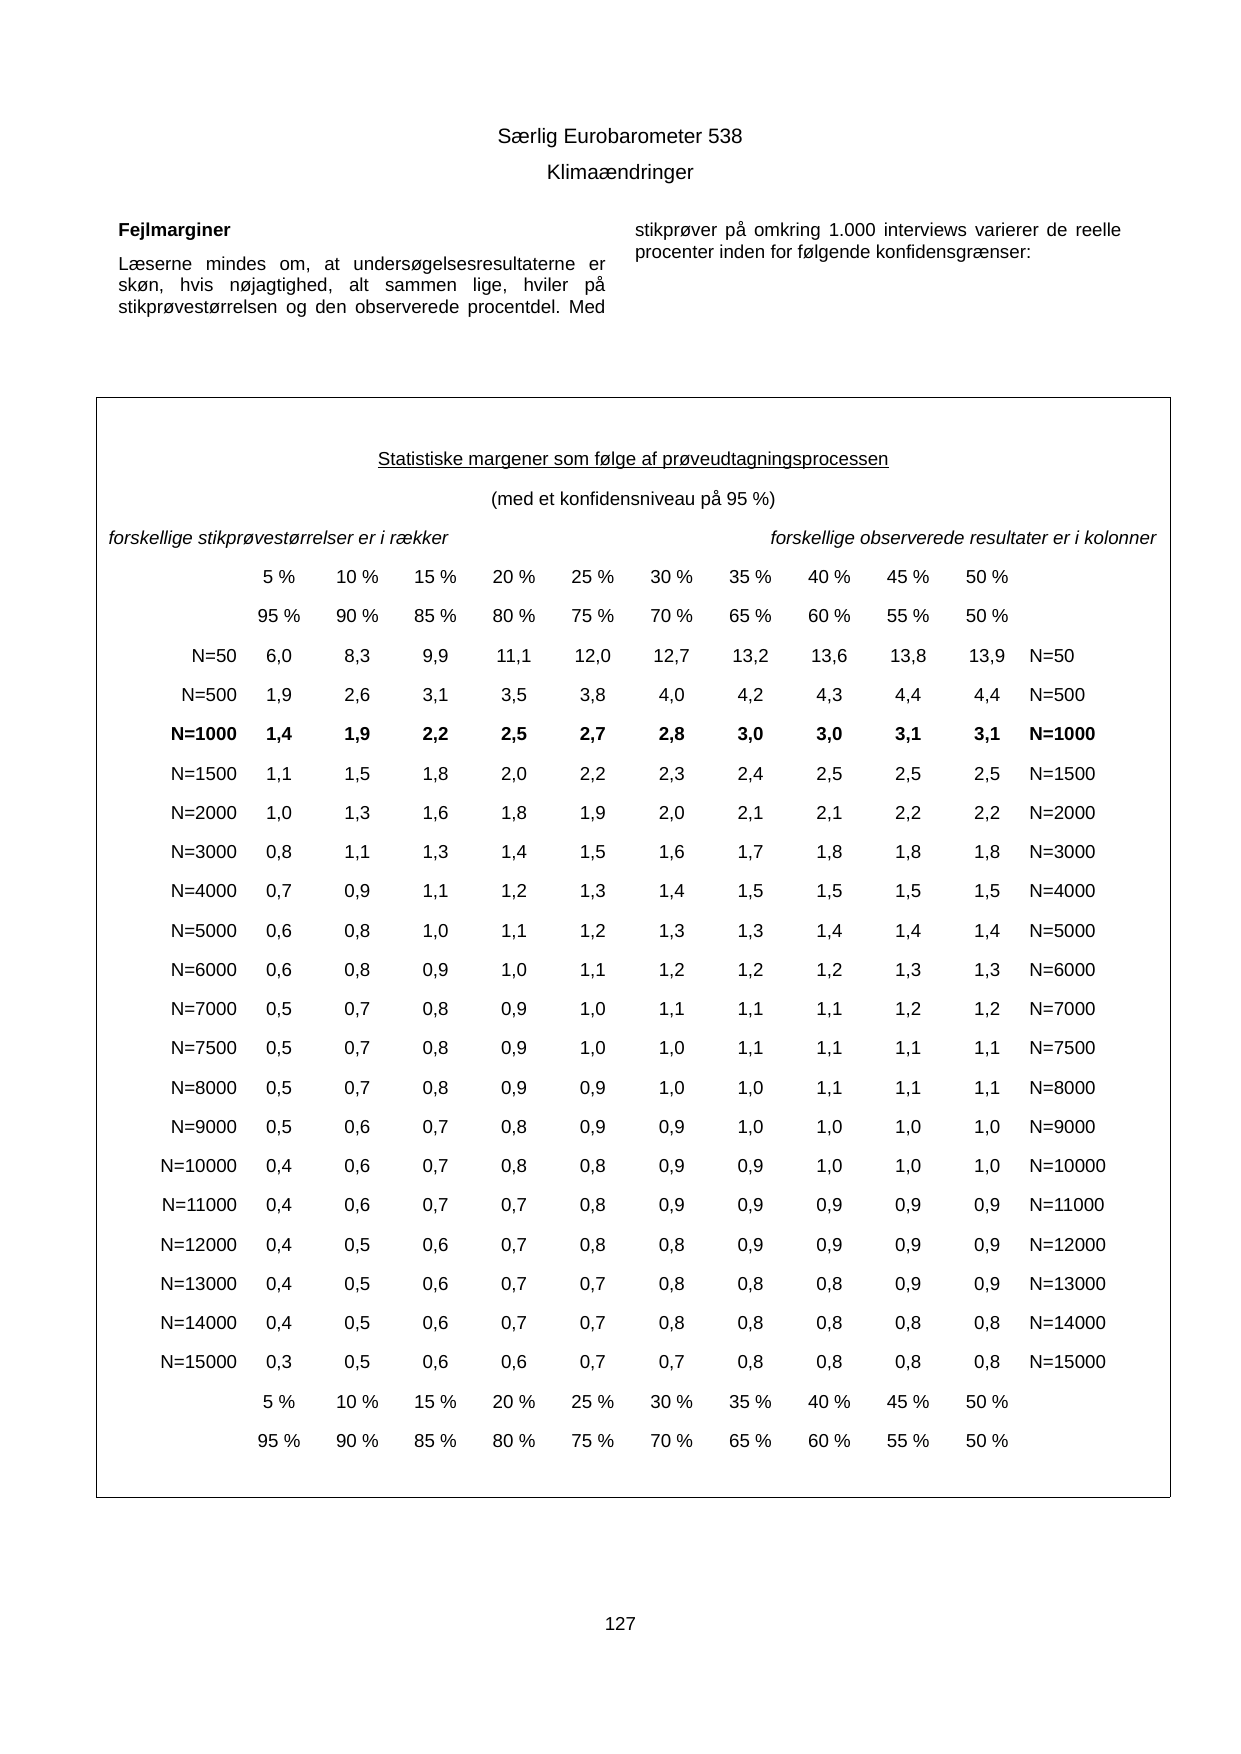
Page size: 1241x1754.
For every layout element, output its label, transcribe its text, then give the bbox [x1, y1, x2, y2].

table_cell [632, 518, 711, 557]
table_cell 40 % [790, 557, 868, 596]
table_cell 1,0 [632, 1068, 711, 1107]
table_cell 0,8 [318, 950, 396, 989]
table_cell 1,0 [869, 1146, 947, 1185]
table_cell N=13000 [1026, 1264, 1161, 1303]
table_cell 25 % [553, 1382, 632, 1421]
text Fejlmarginer [118, 219, 605, 241]
table_cell 4,4 [869, 675, 947, 714]
table_cell 0,9 [474, 1068, 553, 1107]
text Læserne mindes om, at undersøgelsesresultaterne er skøn, hvis nøjagtighed, alt sammen lige, hviler på stikprøvestørrelsen og den observerede procentdel. Med [118, 253, 605, 317]
table_cell 0,6 [318, 1146, 396, 1185]
table_cell 0,5 [318, 1343, 396, 1382]
table_cell 0,4 [240, 1185, 318, 1225]
table_cell forskellige stikprøvestørrelser er i rækker [105, 518, 553, 557]
table_cell 2,2 [869, 793, 947, 832]
table_cell 1,1 [240, 754, 318, 793]
table_cell 1,8 [396, 754, 474, 793]
table_cell 10 % [318, 557, 396, 596]
table_cell 1,2 [711, 950, 790, 989]
table_cell 6,0 [240, 636, 318, 675]
table_cell 0,8 [474, 1146, 553, 1185]
table_cell 1,2 [474, 871, 553, 911]
table_cell 0,4 [240, 1264, 318, 1303]
table_cell 0,9 [474, 989, 553, 1028]
table_cell 1,3 [632, 911, 711, 950]
table_cell 1,0 [948, 1107, 1026, 1146]
table_cell 12,0 [553, 636, 632, 675]
table_cell 0,8 [869, 1343, 947, 1382]
table_cell 1,3 [948, 950, 1026, 989]
table_cell 1,3 [869, 950, 947, 989]
table_cell 0,5 [318, 1225, 396, 1264]
table_cell 0,9 [948, 1225, 1026, 1264]
table_cell 0,8 [711, 1343, 790, 1382]
table_cell N=2000 [105, 793, 240, 832]
table_cell 50 % [948, 1382, 1026, 1421]
table_cell N=3000 [105, 832, 240, 871]
table_cell N=11000 [105, 1185, 240, 1225]
table_cell 0,9 [948, 1185, 1026, 1225]
table_cell 1,1 [396, 871, 474, 911]
table_cell 1,1 [318, 832, 396, 871]
table_cell 1,5 [869, 871, 947, 911]
table_cell N=1000 [105, 714, 240, 753]
table_cell 45 % [869, 557, 947, 596]
table_cell 1,3 [711, 911, 790, 950]
table_cell 1,1 [869, 1028, 947, 1068]
table_cell 1,0 [711, 1107, 790, 1146]
table_cell 2,4 [711, 754, 790, 793]
table_cell 0,5 [240, 1028, 318, 1068]
table_cell N=5000 [1026, 911, 1161, 950]
table_cell 0,9 [396, 950, 474, 989]
table_cell 1,4 [240, 714, 318, 753]
table_cell 1,4 [790, 911, 868, 950]
table_cell N=10000 [105, 1146, 240, 1185]
table_cell 0,7 [240, 871, 318, 911]
table_cell 0,7 [632, 1343, 711, 1382]
table_cell N=500 [105, 675, 240, 714]
table_cell N=50 [1026, 636, 1161, 675]
table_cell 4,0 [632, 675, 711, 714]
table_cell 1,1 [790, 1028, 868, 1068]
table_cell 0,9 [790, 1185, 868, 1225]
table_cell 1,0 [869, 1107, 947, 1146]
table_cell 2,1 [790, 793, 868, 832]
table_cell N=13000 [105, 1264, 240, 1303]
table_cell 40 % [790, 1382, 868, 1421]
table_cell 2,1 [711, 793, 790, 832]
table_cell 55 % [869, 596, 947, 636]
table_cell 1,2 [790, 950, 868, 989]
table_cell 10 % [318, 1382, 396, 1421]
table_cell 1,0 [948, 1146, 1026, 1185]
table_cell 3,1 [948, 714, 1026, 753]
table_cell 2,7 [553, 714, 632, 753]
table_cell 30 % [632, 1382, 711, 1421]
table_cell 50 % [948, 1421, 1026, 1460]
table_cell 1,5 [948, 871, 1026, 911]
table_cell 4,2 [711, 675, 790, 714]
table_cell 13,8 [869, 636, 947, 675]
table_cell 0,8 [553, 1185, 632, 1225]
table_cell 1,2 [948, 989, 1026, 1028]
table_cell 1,0 [790, 1107, 868, 1146]
table_cell 5 % [240, 557, 318, 596]
table_cell N=7000 [105, 989, 240, 1028]
table_cell 11,1 [474, 636, 553, 675]
table_cell N=10000 [1026, 1146, 1161, 1185]
table_cell 25 % [553, 557, 632, 596]
table_cell [1026, 1421, 1161, 1460]
table_cell 75 % [553, 596, 632, 636]
table_cell 45 % [869, 1382, 947, 1421]
table_cell 0,9 [632, 1107, 711, 1146]
table_cell 1,1 [790, 1068, 868, 1107]
table_cell 1,0 [240, 793, 318, 832]
table_cell 0,9 [474, 1028, 553, 1068]
table_cell 2,0 [632, 793, 711, 832]
table_cell 50 % [948, 596, 1026, 636]
table_cell 2,2 [396, 714, 474, 753]
table_cell 0,9 [632, 1185, 711, 1225]
table_cell N=8000 [1026, 1068, 1161, 1107]
table_cell 0,8 [790, 1303, 868, 1342]
table_cell 35 % [711, 1382, 790, 1421]
table_cell [1026, 557, 1161, 596]
table_cell 0,8 [553, 1146, 632, 1185]
table_cell 1,4 [632, 871, 711, 911]
table_cell 2,2 [553, 754, 632, 793]
table_cell 70 % [632, 1421, 711, 1460]
table_cell 0,8 [396, 989, 474, 1028]
table_cell N=1500 [1026, 754, 1161, 793]
table_cell 0,6 [396, 1303, 474, 1342]
table_cell 1,8 [869, 832, 947, 871]
table_cell 3,5 [474, 675, 553, 714]
table_cell 1,0 [396, 911, 474, 950]
table_cell 15 % [396, 1382, 474, 1421]
table_cell 0,8 [396, 1068, 474, 1107]
table_cell 55 % [869, 1421, 947, 1460]
table_cell [1026, 596, 1161, 636]
text [97, 398, 1170, 1497]
table_cell 1,0 [553, 989, 632, 1028]
table_cell 0,8 [632, 1303, 711, 1342]
table_cell 65 % [711, 1421, 790, 1460]
table_cell 1,6 [396, 793, 474, 832]
table_cell 2,8 [632, 714, 711, 753]
table_cell N=7000 [1026, 989, 1161, 1028]
table_cell 0,4 [240, 1146, 318, 1185]
table_cell 0,9 [632, 1146, 711, 1185]
table_cell N=9000 [105, 1107, 240, 1146]
table_cell 0,8 [632, 1264, 711, 1303]
table_cell 0,5 [318, 1264, 396, 1303]
table_cell 0,7 [318, 1068, 396, 1107]
table_cell 0,6 [396, 1343, 474, 1382]
table_cell 0,4 [240, 1303, 318, 1342]
table_cell 0,7 [396, 1185, 474, 1225]
table_cell 2,5 [790, 754, 868, 793]
table_cell 0,7 [553, 1303, 632, 1342]
table_cell 0,7 [553, 1264, 632, 1303]
table_cell 12,7 [632, 636, 711, 675]
table_cell 0,6 [240, 911, 318, 950]
table_cell 0,8 [240, 832, 318, 871]
table_cell 35 % [711, 557, 790, 596]
table_cell 5 % [240, 1382, 318, 1421]
table_cell 0,8 [948, 1303, 1026, 1342]
table_cell 0,9 [869, 1185, 947, 1225]
table_cell 30 % [632, 557, 711, 596]
table_cell 2,5 [948, 754, 1026, 793]
table_cell 1,0 [474, 950, 553, 989]
table_cell 0,9 [553, 1107, 632, 1146]
table_cell 0,7 [474, 1225, 553, 1264]
table_cell 1,1 [474, 911, 553, 950]
table_cell 20 % [474, 1382, 553, 1421]
table_cell 0,9 [711, 1225, 790, 1264]
table_cell 8,3 [318, 636, 396, 675]
table_cell 1,1 [869, 1068, 947, 1107]
table_cell N=12000 [105, 1225, 240, 1264]
table_cell 1,5 [553, 832, 632, 871]
table_cell 2,0 [474, 754, 553, 793]
table_cell 70 % [632, 596, 711, 636]
table_cell 0,5 [240, 1107, 318, 1146]
table_cell 85 % [396, 1421, 474, 1460]
table_cell 2,5 [474, 714, 553, 753]
table_cell 1,0 [790, 1146, 868, 1185]
table_cell 1,1 [948, 1028, 1026, 1068]
table_cell 1,6 [632, 832, 711, 871]
table_cell 1,8 [790, 832, 868, 871]
table_cell 1,0 [632, 1028, 711, 1068]
table_cell N=9000 [1026, 1107, 1161, 1146]
table_cell 1,1 [790, 989, 868, 1028]
table_cell 0,7 [474, 1264, 553, 1303]
table_cell 1,1 [553, 950, 632, 989]
table_cell 1,9 [318, 714, 396, 753]
table_cell 0,8 [474, 1107, 553, 1146]
table_cell 1,3 [396, 832, 474, 871]
table_cell 0,9 [869, 1264, 947, 1303]
table_cell (med et konfidensniveau på 95 %) [105, 479, 1161, 518]
table_cell 1,4 [474, 832, 553, 871]
table_cell 0,5 [240, 1068, 318, 1107]
table_cell [105, 1382, 240, 1421]
table_cell 1,9 [240, 675, 318, 714]
table_cell N=2000 [1026, 793, 1161, 832]
table_cell 0,5 [240, 989, 318, 1028]
text stikprøver på omkring 1.000 interviews varierer de reelle procenter inden for følgende konfidensgrænser: [635, 219, 1122, 262]
table_cell 1,0 [711, 1068, 790, 1107]
table_cell N=4000 [105, 871, 240, 911]
table_cell 0,9 [711, 1185, 790, 1225]
table_header Statistiske margener som følge af prøveudtagningsprocessen [105, 439, 1161, 478]
table_cell 0,8 [869, 1303, 947, 1342]
table_cell 13,2 [711, 636, 790, 675]
table_cell 4,3 [790, 675, 868, 714]
table_cell 90 % [318, 596, 396, 636]
table_cell 1,2 [553, 911, 632, 950]
table_cell 60 % [790, 1421, 868, 1460]
table_cell 0,7 [396, 1107, 474, 1146]
table_cell 0,7 [318, 1028, 396, 1068]
table_cell 0,6 [474, 1343, 553, 1382]
table_cell 0,8 [790, 1264, 868, 1303]
table_cell N=6000 [105, 950, 240, 989]
table_cell 0,6 [396, 1264, 474, 1303]
table_cell 3,8 [553, 675, 632, 714]
table_cell 0,7 [318, 989, 396, 1028]
table_cell N=14000 [1026, 1303, 1161, 1342]
table_cell 60 % [790, 596, 868, 636]
table_cell 2,5 [869, 754, 947, 793]
table_cell 0,4 [240, 1225, 318, 1264]
table_cell 0,9 [711, 1146, 790, 1185]
table_cell N=11000 [1026, 1185, 1161, 1225]
table_cell 9,9 [396, 636, 474, 675]
table_cell N=4000 [1026, 871, 1161, 911]
table_cell 3,0 [790, 714, 868, 753]
table_cell 1,1 [711, 1028, 790, 1068]
table_cell 0,9 [869, 1225, 947, 1264]
table_cell N=1500 [105, 754, 240, 793]
table_cell 1,4 [948, 911, 1026, 950]
table_cell 1,9 [553, 793, 632, 832]
table_cell 95 % [240, 1421, 318, 1460]
table_cell [105, 596, 240, 636]
table_cell 1,1 [632, 989, 711, 1028]
table_cell 1,3 [318, 793, 396, 832]
table_cell [105, 1421, 240, 1460]
table_cell 4,4 [948, 675, 1026, 714]
table_cell 0,8 [318, 911, 396, 950]
table_cell 0,9 [318, 871, 396, 911]
table_cell 80 % [474, 596, 553, 636]
table_cell 1,1 [711, 989, 790, 1028]
table_cell N=14000 [105, 1303, 240, 1342]
table_cell 15 % [396, 557, 474, 596]
table_cell 0,6 [318, 1107, 396, 1146]
table_cell 0,7 [396, 1146, 474, 1185]
table_cell 13,6 [790, 636, 868, 675]
table_cell 13,9 [948, 636, 1026, 675]
table_cell N=1000 [1026, 714, 1161, 753]
table_cell N=12000 [1026, 1225, 1161, 1264]
table_cell 85 % [396, 596, 474, 636]
table_cell 1,2 [869, 989, 947, 1028]
table_cell N=6000 [1026, 950, 1161, 989]
table_cell N=3000 [1026, 832, 1161, 871]
table_cell 0,8 [711, 1264, 790, 1303]
table_cell 0,9 [553, 1068, 632, 1107]
table_cell 0,7 [474, 1303, 553, 1342]
table_cell 1,7 [711, 832, 790, 871]
table_cell 1,8 [948, 832, 1026, 871]
table_cell N=500 [1026, 675, 1161, 714]
table_cell N=8000 [105, 1068, 240, 1107]
table_cell 2,3 [632, 754, 711, 793]
table_cell 1,4 [869, 911, 947, 950]
table_cell 95 % [240, 596, 318, 636]
table_cell 0,8 [396, 1028, 474, 1068]
table_cell forskellige observerede resultater er i kolonner [711, 518, 1161, 557]
table_cell 3,0 [711, 714, 790, 753]
table_cell N=5000 [105, 911, 240, 950]
table_cell N=7500 [105, 1028, 240, 1068]
table_cell 1,8 [474, 793, 553, 832]
table_cell 2,6 [318, 675, 396, 714]
table_cell 1,5 [318, 754, 396, 793]
table_cell 1,3 [553, 871, 632, 911]
table_cell 1,1 [948, 1068, 1026, 1107]
table_cell 0,8 [790, 1343, 868, 1382]
table_cell 0,8 [948, 1343, 1026, 1382]
table_cell [1026, 1382, 1161, 1421]
table_cell [553, 518, 632, 557]
table_cell 0,6 [396, 1225, 474, 1264]
table_cell 65 % [711, 596, 790, 636]
table_cell 0,8 [553, 1225, 632, 1264]
table_cell N=15000 [105, 1343, 240, 1382]
table_cell [105, 557, 240, 596]
table_cell 80 % [474, 1421, 553, 1460]
table_cell 0,9 [790, 1225, 868, 1264]
table_cell N=15000 [1026, 1343, 1161, 1382]
table_cell 0,6 [240, 950, 318, 989]
table_cell N=7500 [1026, 1028, 1161, 1068]
table_cell N=50 [105, 636, 240, 675]
table_cell 20 % [474, 557, 553, 596]
table_cell 50 % [948, 557, 1026, 596]
table_cell 0,5 [318, 1303, 396, 1342]
table_cell 0,9 [948, 1264, 1026, 1303]
table_cell 3,1 [396, 675, 474, 714]
table_cell 0,7 [553, 1343, 632, 1382]
table_cell 1,0 [553, 1028, 632, 1068]
table_cell 0,7 [474, 1185, 553, 1225]
table_cell 75 % [553, 1421, 632, 1460]
table_cell 0,3 [240, 1343, 318, 1382]
table_cell 2,2 [948, 793, 1026, 832]
table_cell 0,6 [318, 1185, 396, 1225]
table_cell 1,2 [632, 950, 711, 989]
table_cell 3,1 [869, 714, 947, 753]
table_cell 1,5 [711, 871, 790, 911]
table_cell 0,8 [632, 1225, 711, 1264]
table_cell 90 % [318, 1421, 396, 1460]
table_cell 0,8 [711, 1303, 790, 1342]
table_cell 1,5 [790, 871, 868, 911]
